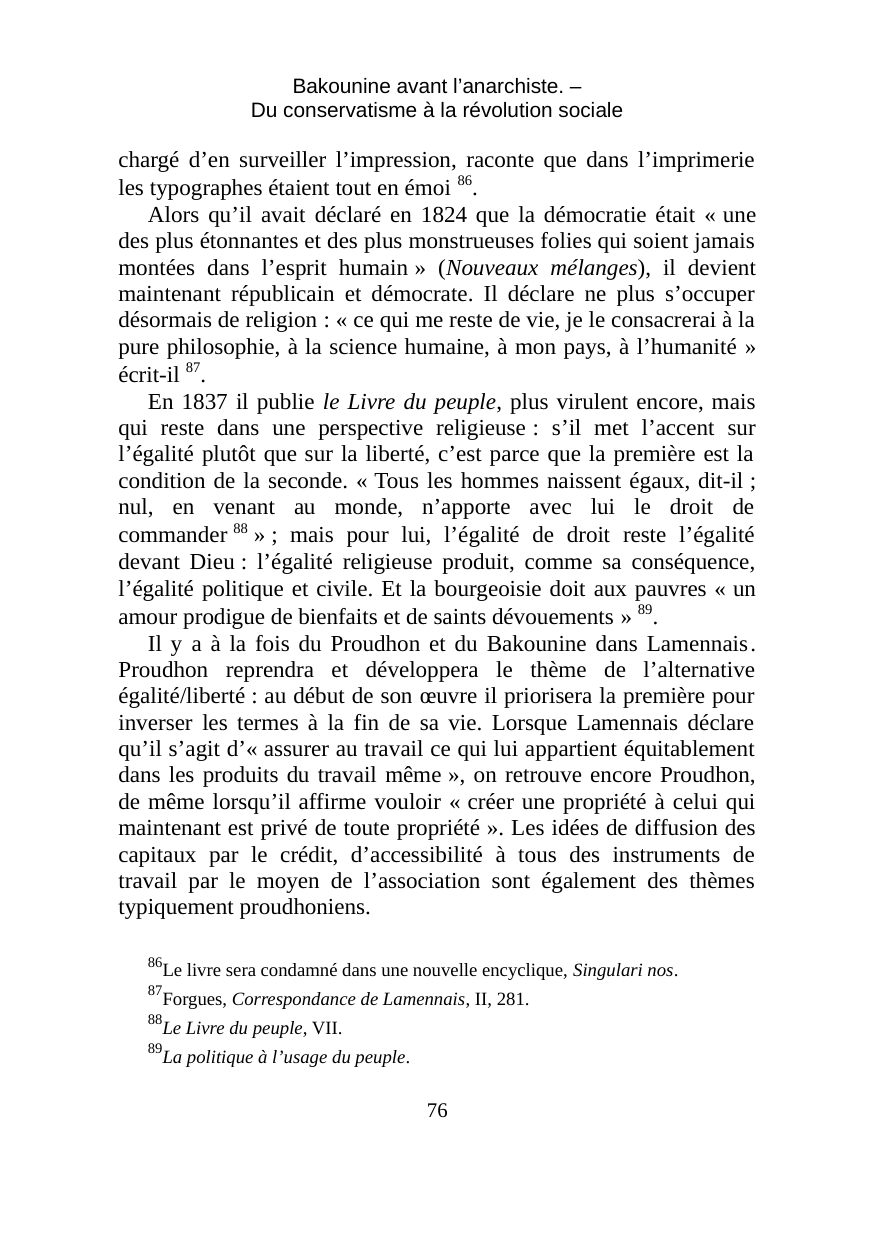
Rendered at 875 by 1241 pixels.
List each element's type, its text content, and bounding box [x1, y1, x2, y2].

text En 1837 il publie le Livre du peuple, plus virulent encore, mais qui reste dans une perspective religieuse : s’il met l’accent sur l’égalité plutôt que sur la liberté, c’est parce que la première est la condition de la seconde. « Tous les hommes naissent égaux, dit-il ; nul, en venant au monde, n’apporte avec lui le droit de commander » ; mais pour lui, l’égalité de droit reste l’égalité devant Dieu : l’égalité religieuse produit, comme sa conséquence, l’égalité politique et civile. Et la bourgeoisie doit aux pauvres « un amour prodigue de bienfaits et de saints dévouements » . [118, 388, 756, 630]
text chargé d’en surveiller l’impression, raconte que dans l’imprimerie les typographes étaient tout en émoi . [118, 146, 756, 201]
text Il y a à la fois du Proudhon et du Bakounine dans Lamennais. Proudhon reprendra et développera le thème de l’alternative égalité/liberté : au début de son œuvre il priorisera la première pour inverser les termes à la fin de sa vie. Lorsque Lamennais déclare qu’il s’agit d’« assurer au travail ce qui lui appartient équitablement dans les produits du travail même », on retrouve encore Proudhon, de même lorsqu’il affirme vouloir « créer une propriété à celui qui maintenant est privé de toute propriété ». Les idées de diffusion des capitaux par le crédit, d’accessibilité à tous des instruments de travail par le moyen de l’association sont également des thèmes typiquement proudhoniens. [118, 630, 756, 920]
text Forgues, Correspondance de Lamennais, II, 281. [118, 982, 756, 1011]
text Alors qu’il avait déclaré en 1824 que la démocratie était « une des plus étonnantes et des plus monstrueuses folies qui soient jamais montées dans l’esprit humain » (Nouveaux mélanges), il devient maintenant républicain et démocrate. Il déclare ne plus s’occuper désormais de religion : « ce qui me reste de vie, je le consacrerai à la pure philosophie, à la science humaine, à mon pays, à l’humanité » écrit-il . [118, 201, 756, 388]
text La politique à l’usage du peuple. [118, 1040, 756, 1068]
text Le Livre du peuple, VII. [118, 1011, 756, 1040]
text Le livre sera condamné dans une nouvelle encyclique, Singulari nos. [118, 953, 756, 982]
